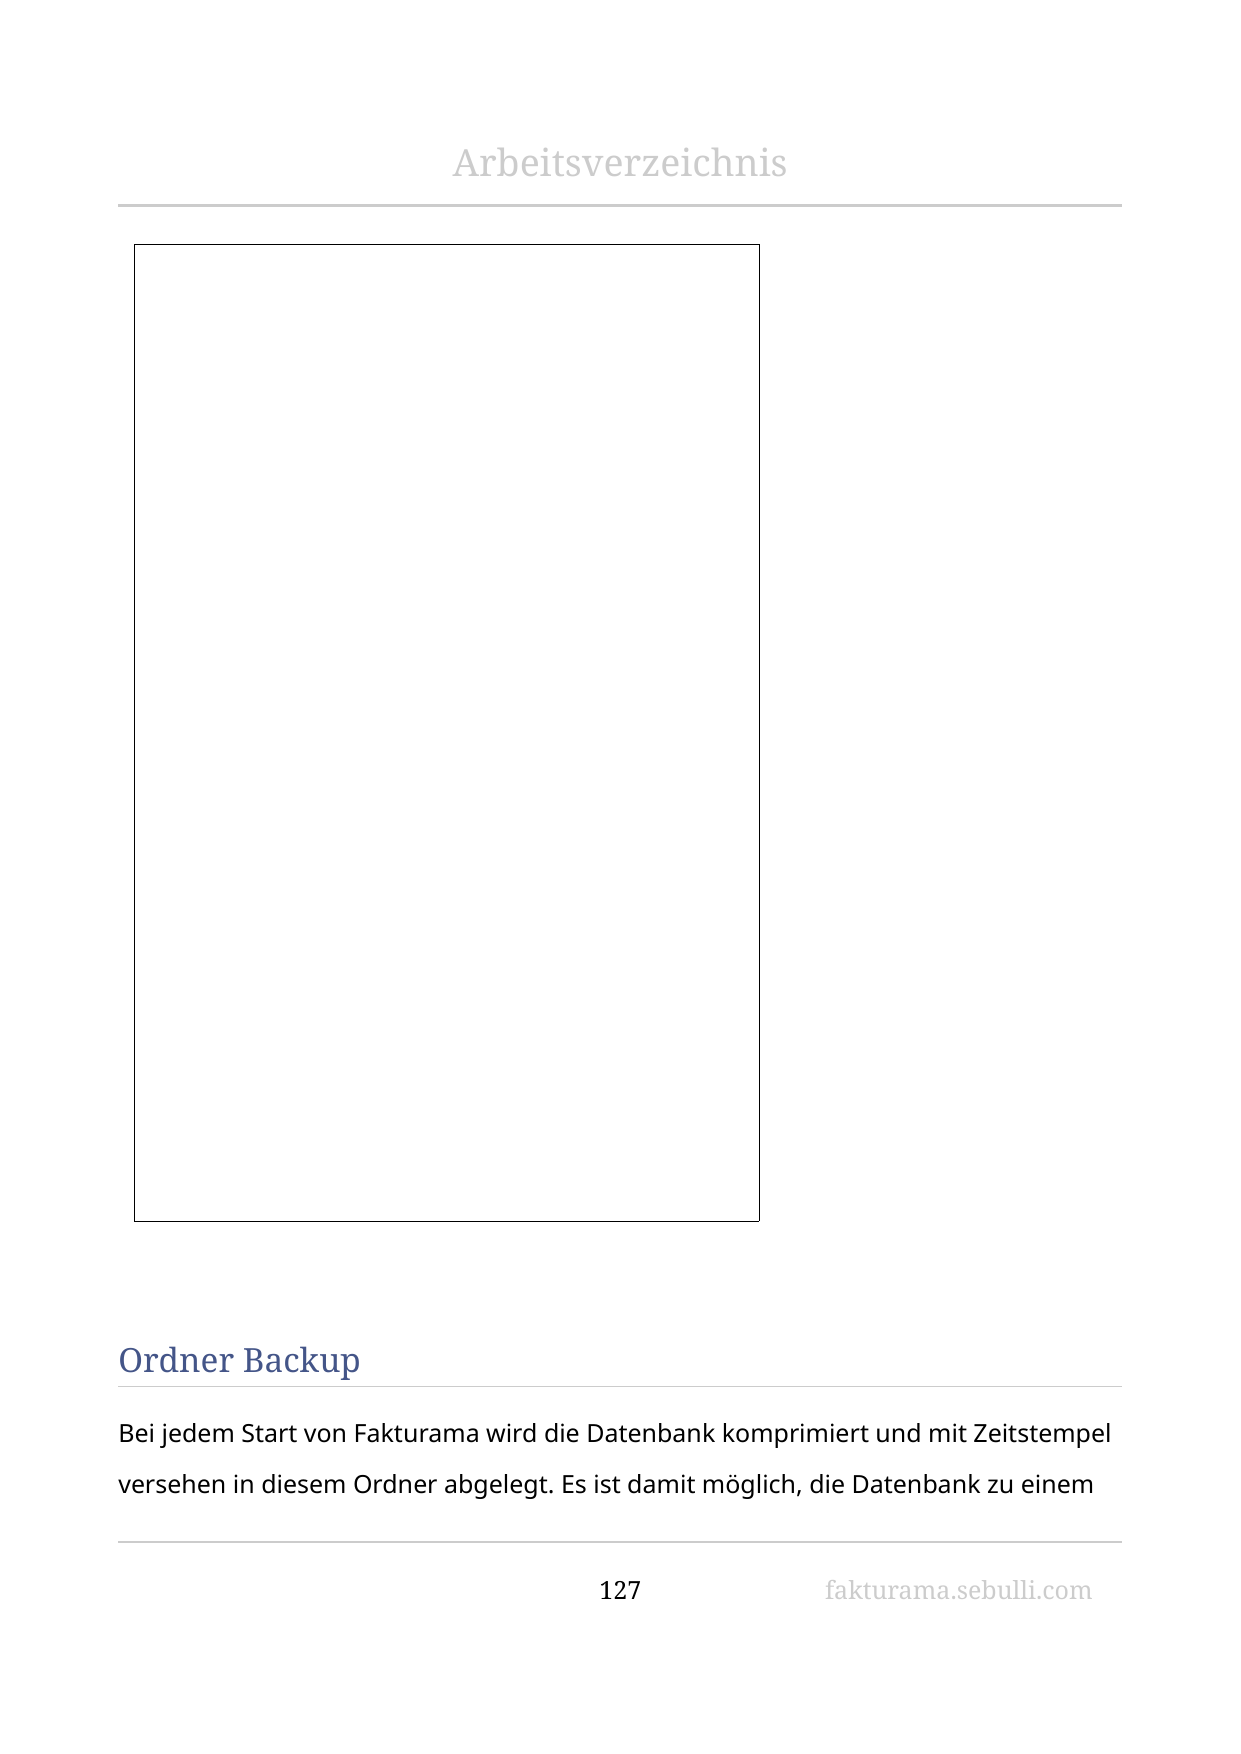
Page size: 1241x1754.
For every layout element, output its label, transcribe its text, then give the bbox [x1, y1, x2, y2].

subtitle Ordner Backup [118, 1336, 1122, 1386]
text Bei jedem Start von Fakturama wird die Datenbank komprimiert und mit Zeitstempel versehen in diesem Ordner abgelegt. Es ist damit möglich, die Datenbank zu einem [118, 1416, 1122, 1501]
